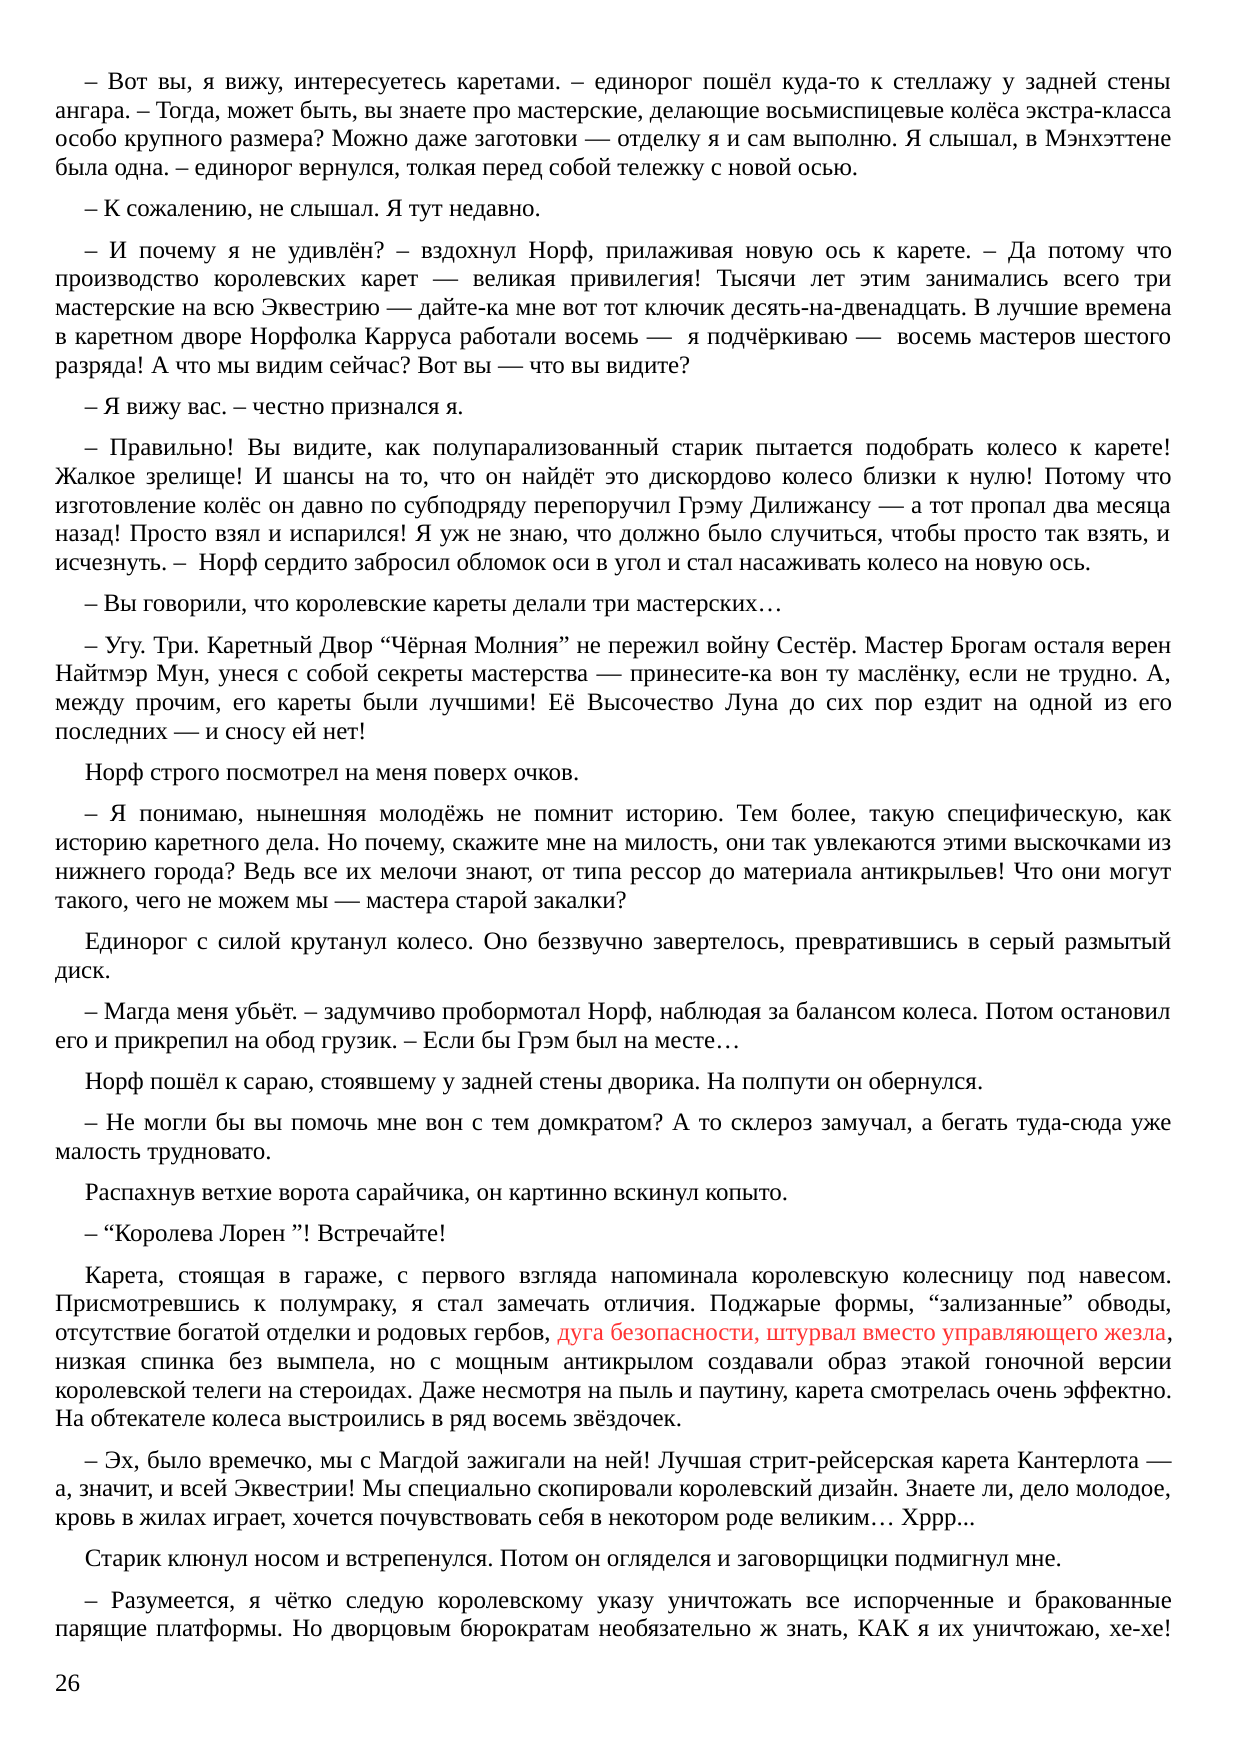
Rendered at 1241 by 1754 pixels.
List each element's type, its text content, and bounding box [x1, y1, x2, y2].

text – “Королева Лорен ”! Встречайте! [55, 1218, 1173, 1247]
text – Разумеется, я чётко следую королевскому указу уничтожать все испорченные и бракованные парящие платформы. Но дворцовым бюрократам необязательно ж знать, КАК я их уничтожаю, хе-хе! [55, 1585, 1173, 1642]
text Единорог с силой крутанул колесо. Оно беззвучно завертелось, превратившись в серый размытый диск. [55, 926, 1173, 983]
text – И почему я не удивлён? – вздохнул Норф, прилаживая новую ось к карете. – Да потому что производство королевских карет — великая привилегия! Тысячи лет этим занимались всего три мастерские на всю Эквестрию — дайте-ка мне вот тот ключик десять-на-двенадцать. В лучшие времена в каретном дворе Норфолка Карруса работали восемь — я подчёркиваю — восемь мастеров шестого разряда! А что мы видим сейчас? Вот вы — что вы видите? [55, 235, 1173, 378]
text – Не могли бы вы помочь мне вон с тем домкратом? А то склероз замучал, а бегать туда-сюда уже малость трудновато. [55, 1107, 1173, 1165]
text – Эх, было времечко, мы с Магдой зажигали на ней! Лучшая стрит-рейсерская карета Кантерлота — а, значит, и всей Эквестрии! Мы специально скопировали королевский дизайн. Знаете ли, дело молодое, кровь в жилах играет, хочется почувствовать себя в некотором роде великим… Хррр... [55, 1445, 1173, 1531]
text – Я вижу вас. – честно признался я. [55, 391, 1173, 420]
text – Вот вы, я вижу, интересуетесь каретами. – единорог пошёл куда-то к стеллажу у задней стены ангара. – Тогда, может быть, вы знаете про мастерские, делающие восьмиспицевые колёса экстра-класса особо крупного размера? Можно даже заготовки — отделку я и сам выполню. Я слышал, в Мэнхэттене была одна. – единорог вернулся, толкая перед собой тележку с новой осью. [55, 66, 1173, 181]
text Старик клюнул носом и встрепенулся. Потом он огляделся и заговорщицки подмигнул мне. [55, 1543, 1173, 1572]
text – Магда меня убьёт. – задумчиво пробормотал Норф, наблюдая за балансом колеса. Потом остановил его и прикрепил на обод грузик. – Если бы Грэм был на месте… [55, 996, 1173, 1053]
text Норф пошёл к сараю, стоявшему у задней стены дворика. На полпути он обернулся. [55, 1066, 1173, 1095]
text – Угу. Три. Каретный Двор “Чёрная Молния” не пережил войну Сестёр. Мастер Брогам осталя верен Найтмэр Мун, унеся с собой секреты мастерства — принесите-ка вон ту маслёнку, если не трудно. А, между прочим, его кареты были лучшими! Её Высочество Луна до сих пор ездит на одной из его последних — и сносу ей нет! [55, 630, 1173, 745]
text Распахнув ветхие ворота сарайчика, он картинно вскинул копыто. [55, 1177, 1173, 1206]
text – К сожалению, не слышал. Я тут недавно. [55, 193, 1173, 222]
text – Правильно! Вы видите, как полупарализованный старик пытается подобрать колесо к карете! Жалкое зрелище! И шансы на то, что он найдёт это дискордово колесо близки к нулю! Потому что изготовление колёс он давно по субподряду перепоручил Грэму Дилижансу — а тот пропал два месяца назад! Просто взял и испарился! Я уж не знаю, что должно было случиться, чтобы просто так взять, и исчезнуть. – Норф сердито забросил обломок оси в угол и стал насаживать колесо на новую ось. [55, 432, 1173, 576]
text – Вы говорили, что королевские кареты делали три мастерских… [55, 588, 1173, 617]
text – Я понимаю, нынешняя молодёжь не помнит историю. Тем более, такую специфическую, как историю каретного дела. Но почему, скажите мне на милость, они так увлекаются этими выскочками из нижнего города? Ведь все их мелочи знают, от типа рессор до материала антикрыльев! Что они могут такого, чего не можем мы — мастера старой закалки? [55, 798, 1173, 913]
text Карета, стоящая в гараже, с первого взгляда напоминала королевскую колесницу под навесом. Присмотревшись к полумраку, я стал замечать отличия. Поджарые формы, “зализанные” обводы, отсутствие богатой отделки и родовых гербов, дуга безопасности, штурвал вместо управляющего жезла, низкая спинка без вымпела, но с мощным антикрылом создавали образ этакой гоночной версии королевской телеги на стероидах. Даже несмотря на пыль и паутину, карета смотрелась очень эффектно. На обтекателе колеса выстроились в ряд восемь звёздочек. [55, 1260, 1173, 1432]
text Норф строго посмотрел на меня поверх очков. [55, 757, 1173, 786]
